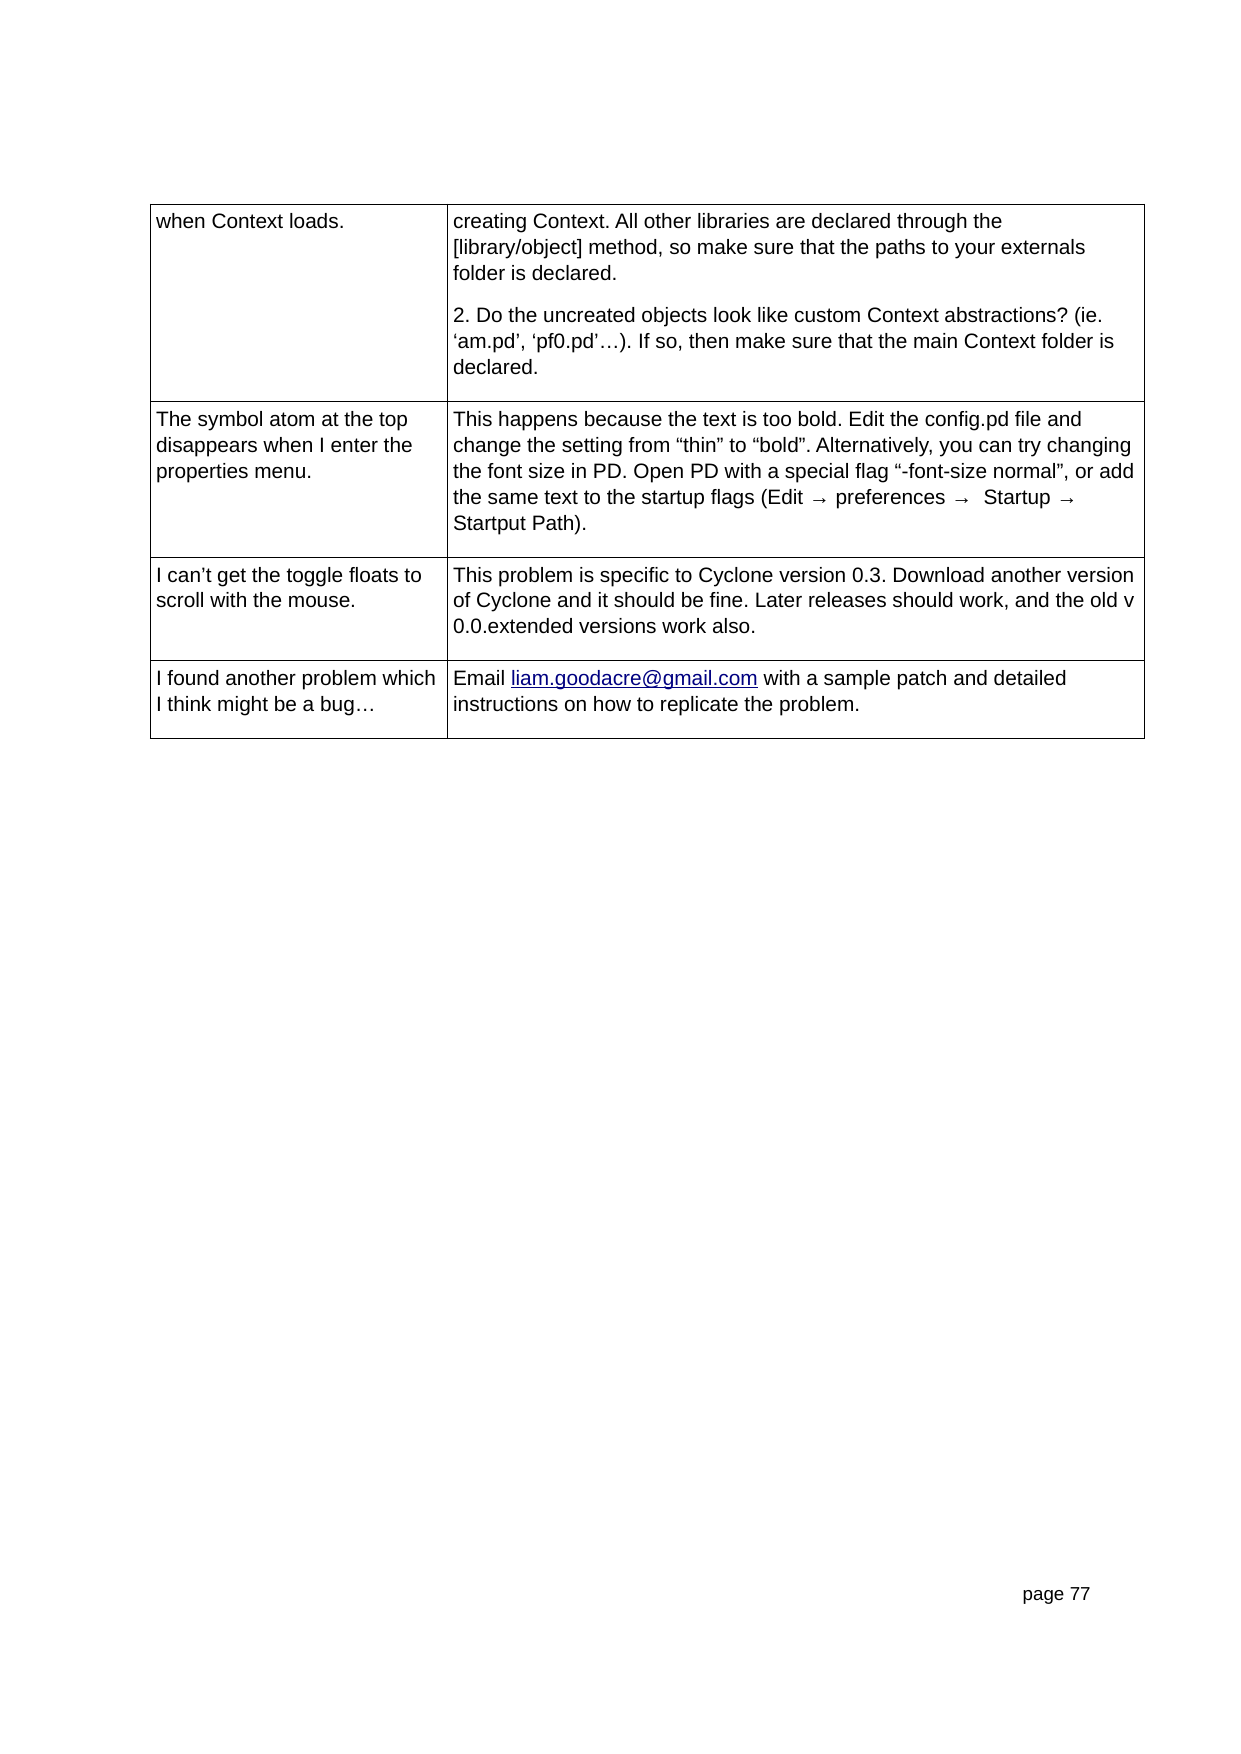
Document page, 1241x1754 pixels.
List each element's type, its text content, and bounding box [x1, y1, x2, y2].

table_cell creating Context. All other libraries are declared through the [library/object] method, so make sure that the paths to your externals folder is declared. 2. Do the uncreated objects look like custom Context abstractions? (ie. ‘am.pd’, ‘pf0.pd’…). If so, then make sure that the main Context folder is declared. [448, 205, 1144, 401]
table_cell when Context loads. [151, 205, 447, 401]
table_cell This problem is specific to Cyclone version 0.3. Download another version of Cyclone and it should be fine. Later releases should work, and the old v 0.0.extended versions work also. [448, 558, 1144, 660]
table_cell I can’t get the toggle floats to scroll with the mouse. [151, 558, 447, 660]
table_cell This happens because the text is too bold. Edit the config.pd file and change the setting from “thin” to “bold”. Alternatively, you can try changing the font size in PD. Open PD with a special flag “-font-size normal”, or add the same text to the startup flags (Edit → preferences → Startup → Startput Path). [448, 402, 1144, 557]
table_cell The symbol atom at the top disappears when I enter the properties menu. [151, 402, 447, 557]
table_cell I found another problem which I think might be a bug… [151, 661, 447, 738]
table_cell Email liam.goodacre@gmail.com with a sample patch and detailed instructions on how to replicate the problem. [448, 661, 1144, 738]
